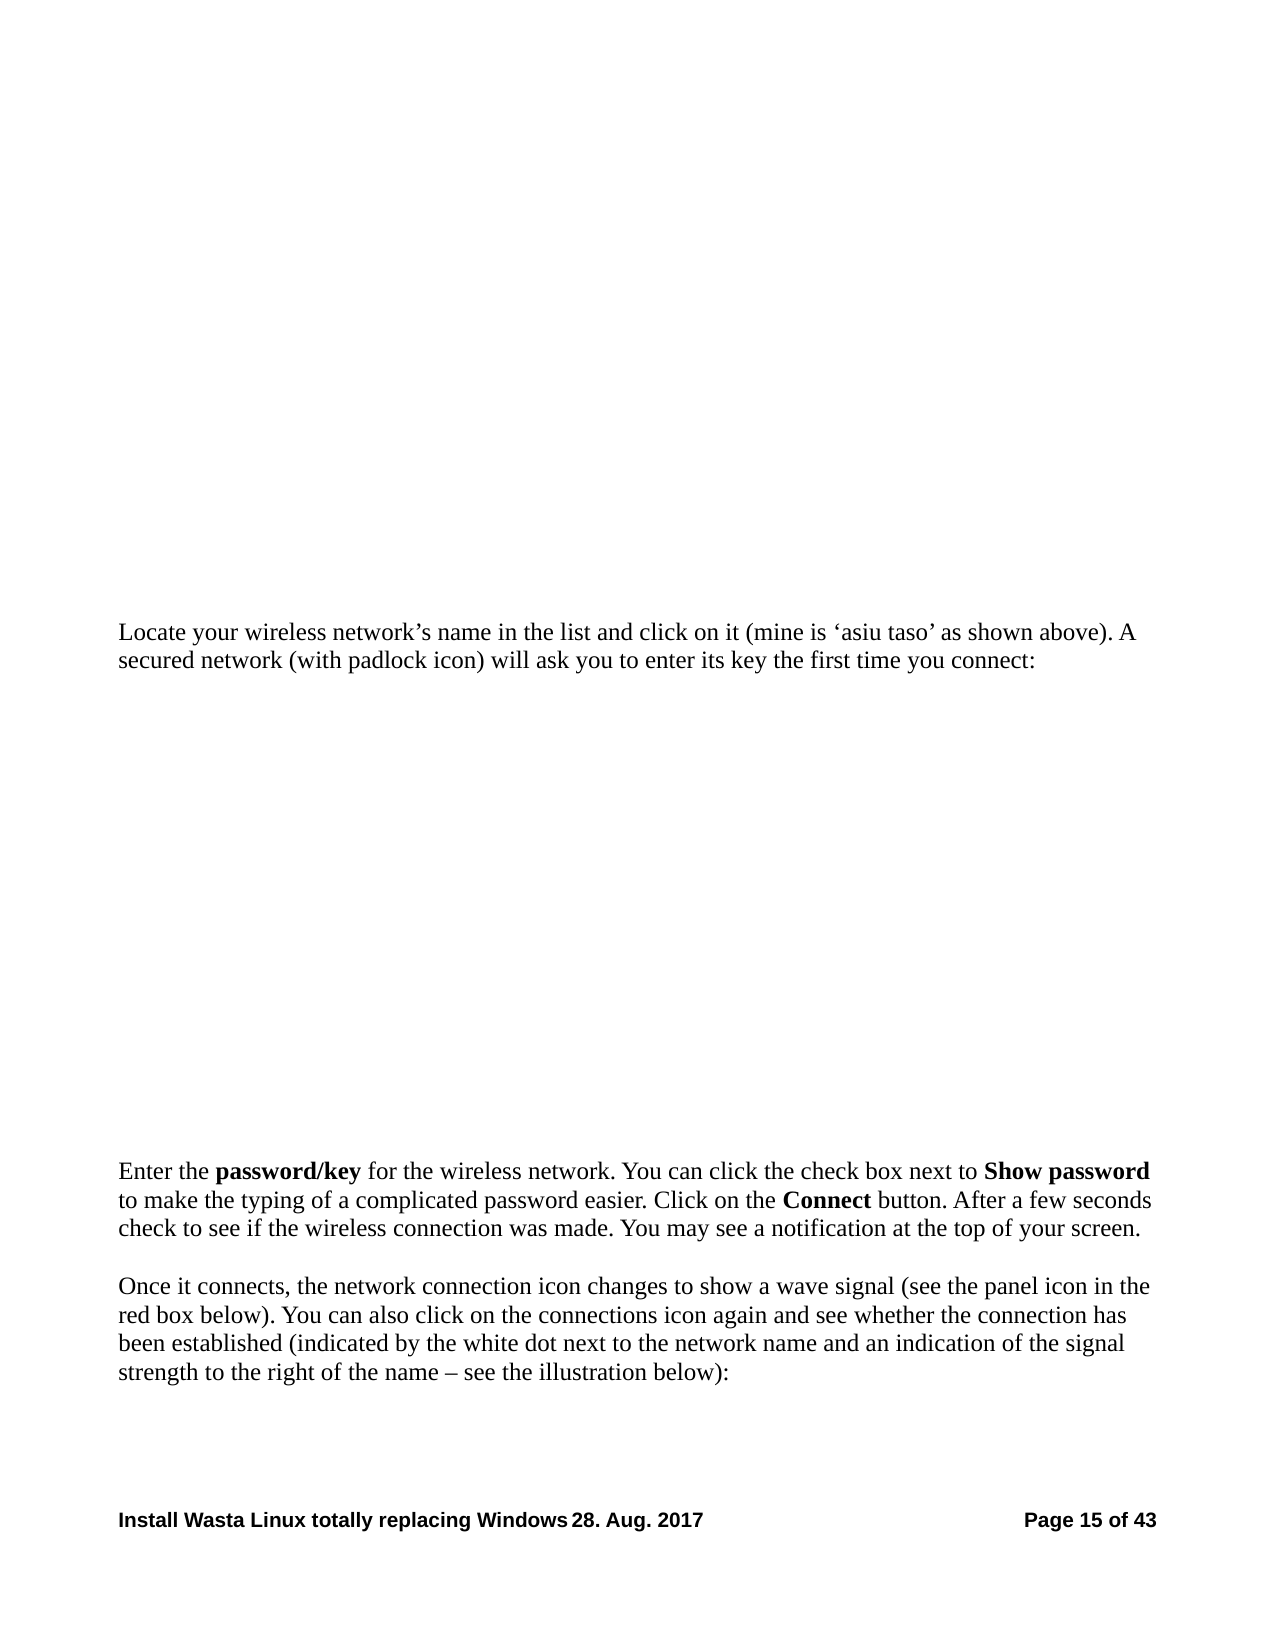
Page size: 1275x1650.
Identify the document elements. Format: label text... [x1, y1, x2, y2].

text Once it connects, the network connection icon changes to show a wave signal (see the panel icon in the red box below). You can also click on the connections icon again and see whether the connection has been established (indicated by the white dot next to the network name and an indication of the signal strength to the right of the name – see the illustration below): [118, 1271, 1157, 1386]
text Locate your wireless network’s name in the list and click on it (mine is ‘asiu taso’ as shown above). A secured network (with padlock icon) will ask you to enter its key the first time you connect: [118, 617, 1157, 674]
text Enter the password/key for the wireless network. You can click the check box next to Show password to make the typing of a complicated password easier. Click on the Connect button. After a few seconds check to see if the wireless connection was made. You may see a notification at the top of your screen. [118, 1156, 1157, 1242]
